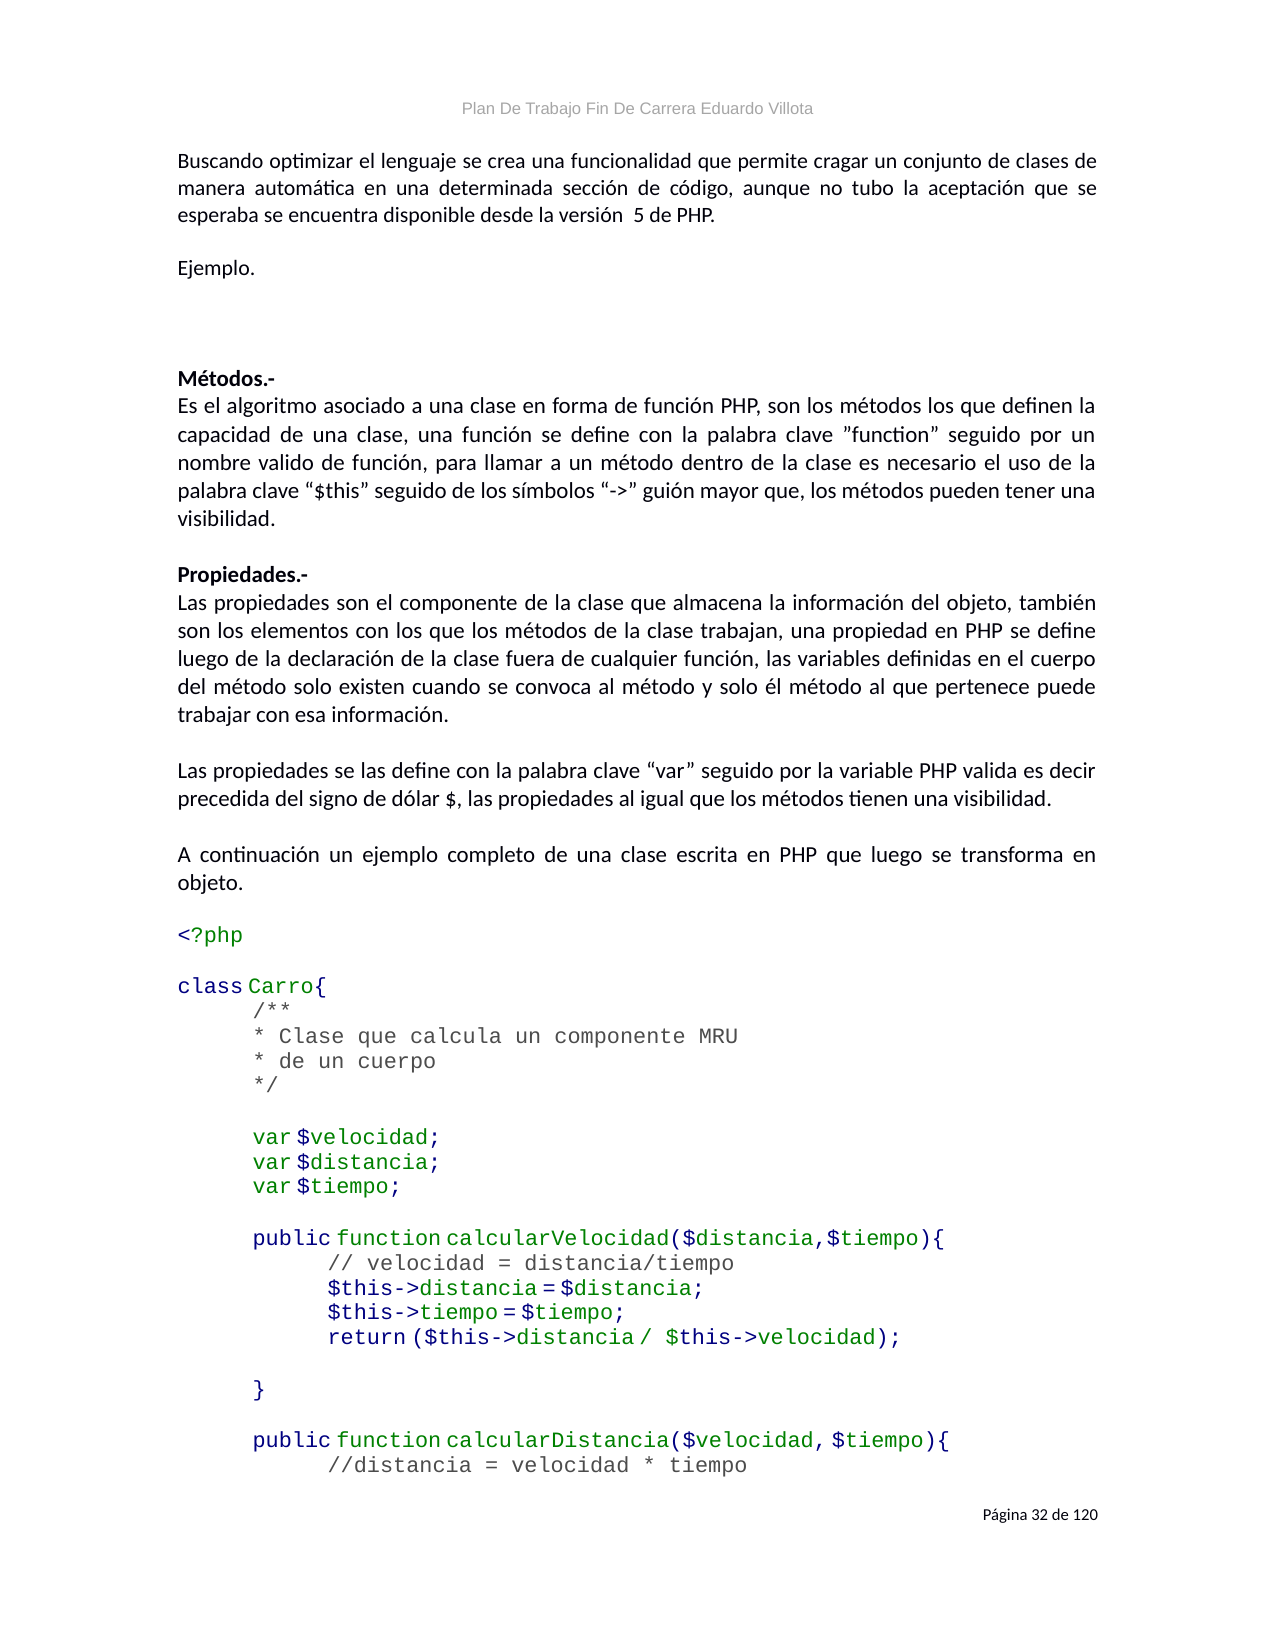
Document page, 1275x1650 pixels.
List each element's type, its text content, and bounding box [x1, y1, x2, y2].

text Buscando optimizar el lenguaje se crea una funcionalidad que permite cragar un conjunto de clases de manera automática en una determinada sección de código, aunque no tubo la aceptación que se esperaba se encuentra disponible desde la versión 5 de PHP. [177, 148, 1098, 228]
text public function calcularVelocidad($distancia,$tiempo){ [177, 1227, 1098, 1252]
text var $velocidad; [177, 1126, 1098, 1151]
text Métodos.- [177, 364, 1098, 392]
text Es el algoritmo asociado a una clase en forma de función PHP, son los métodos los que definen la capacidad de una clase, una función se define con la palabra clave ”function” seguido por un nombre valido de función, para llamar a un método dentro de la clase es necesario el uso de la palabra clave “$this” seguido de los símbolos “->” guión mayor que, los métodos pueden tener una visibilidad. [177, 392, 1098, 532]
text class Carro{ [177, 976, 1098, 1000]
text $this->distancia = $distancia; [177, 1277, 1098, 1302]
text <?php [177, 924, 1098, 949]
text } [177, 1378, 1098, 1403]
text public function calcularDistancia($velocidad, $tiempo){ [177, 1429, 1098, 1454]
text var $tiempo; [177, 1176, 1098, 1201]
text var $distancia; [177, 1151, 1098, 1176]
text $this->tiempo = $tiempo; [177, 1302, 1098, 1326]
text // velocidad = distancia/tiempo [177, 1252, 1098, 1277]
text Ejemplo. [177, 254, 1098, 281]
text //distancia = velocidad * tiempo [177, 1454, 1098, 1479]
text Las propiedades son el componente de la clase que almacena la información del objeto, también son los elementos con los que los métodos de la clase trabajan, una propiedad en PHP se define luego de la declaración de la clase fuera de cualquier función, las variables definidas en el cuerpo del método solo existen cuando se convoca al método y solo él método al que pertenece puede trabajar con esa información. [177, 588, 1098, 728]
text Las propiedades se las define con la palabra clave “var” seguido por la variable PHP valida es decir precedida del signo de dólar $, las propiedades al igual que los métodos tienen una visibilidad. [177, 756, 1098, 812]
text */ [177, 1075, 1098, 1099]
text * Clase que calcula un componente MRU [177, 1025, 1098, 1050]
text * de un cuerpo [177, 1050, 1098, 1075]
text A continuación un ejemplo completo de una clase escrita en PHP que luego se transforma en objeto. [177, 840, 1098, 896]
text /** [177, 1000, 1098, 1025]
text Propiedades.- [177, 560, 1098, 588]
text return ($this->distancia / $this->velocidad); [177, 1326, 1098, 1351]
